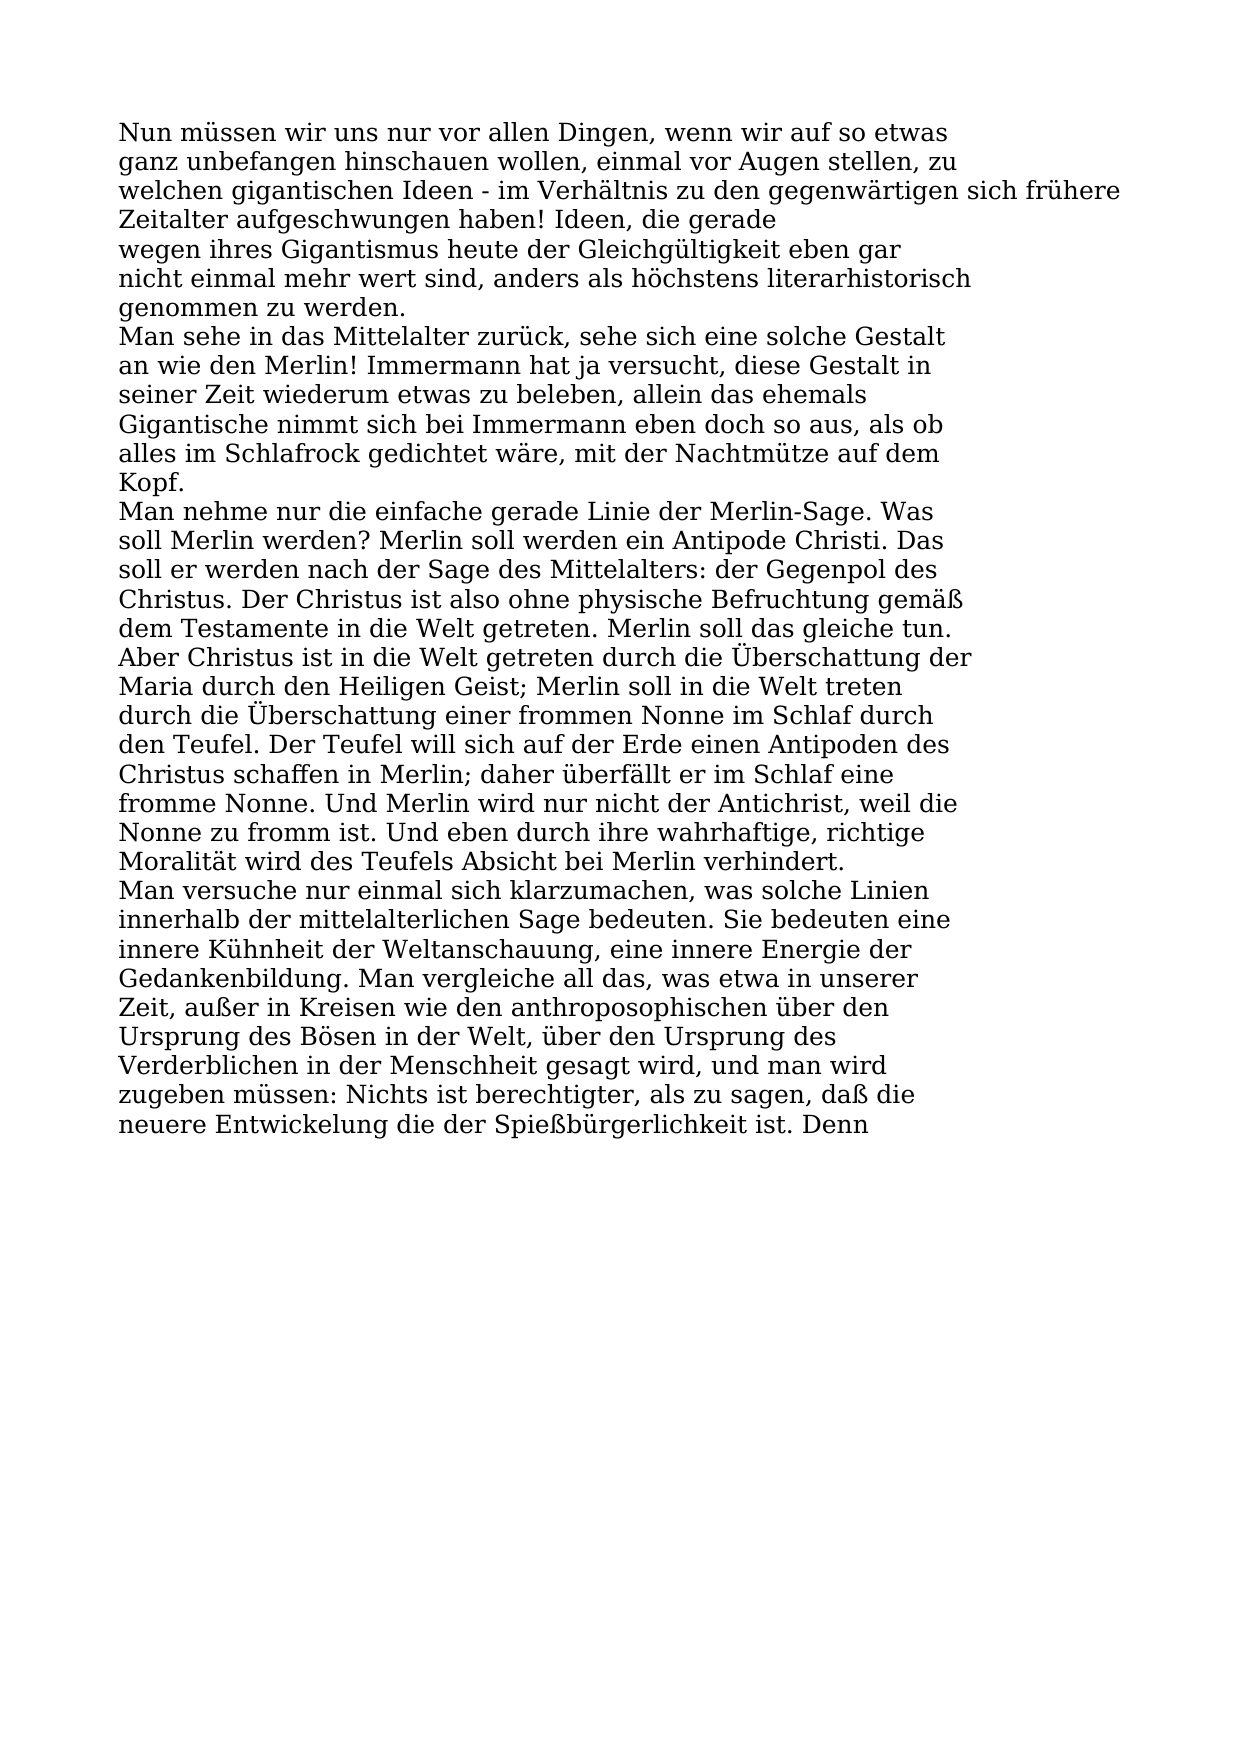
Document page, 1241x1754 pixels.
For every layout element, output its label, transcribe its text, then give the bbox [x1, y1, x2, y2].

text welchen gigantischen Ideen - im Verhältnis zu den gegenwärtigen sich frühere Zeitalter aufgeschwungen haben! Ideen, die gerade [118, 176, 1122, 235]
text zugeben müssen: Nichts ist berechtigter, als zu sagen, daß die [118, 1081, 1122, 1110]
text soll Merlin werden? Merlin soll werden ein Antipode Christi. Das [118, 526, 1122, 556]
text Man nehme nur die einfache gerade Linie der Merlin-Sage. Was [118, 497, 1122, 526]
text den Teufel. Der Teufel will sich auf der Erde einen Antipoden des [118, 731, 1122, 760]
text Kopf. [118, 468, 1122, 497]
text innere Kühnheit der Weltanschauung, eine innere Energie der [118, 935, 1122, 964]
text innerhalb der mittelalterlichen Sage bedeuten. Sie bedeuten eine [118, 906, 1122, 935]
text alles im Schlafrock gedichtet wäre, mit der Nachtmütze auf dem [118, 439, 1122, 468]
text durch die Überschattung einer frommen Nonne im Schlaf durch [118, 701, 1122, 731]
text seiner Zeit wiederum etwas zu beleben, allein das ehemals [118, 381, 1122, 410]
text an wie den Merlin! Immermann hat ja versucht, diese Gestalt in [118, 351, 1122, 381]
text soll er werden nach der Sage des Mittelalters: der Gegenpol des [118, 556, 1122, 585]
text Verderblichen in der Menschheit gesagt wird, und man wird [118, 1051, 1122, 1081]
text Nun müssen wir uns nur vor allen Dingen, wenn wir auf so etwas [118, 118, 1122, 147]
text Man versuche nur einmal sich klarzumachen, was solche Linien [118, 876, 1122, 906]
text Gedankenbildung. Man vergleiche all das, was etwa in unserer [118, 964, 1122, 993]
text nicht einmal mehr wert sind, anders als höchstens literarhistorisch [118, 264, 1122, 293]
text Christus. Der Christus ist also ohne physische Befruchtung gemäß [118, 585, 1122, 614]
text Zeit, außer in Kreisen wie den anthroposophischen über den [118, 993, 1122, 1022]
text Maria durch den Heiligen Geist; Merlin soll in die Welt treten [118, 672, 1122, 701]
text Nonne zu fromm ist. Und eben durch ihre wahrhaftige, richtige [118, 818, 1122, 847]
text Man sehe in das Mittelalter zurück, sehe sich eine solche Gestalt [118, 322, 1122, 351]
text dem Testamente in die Welt getreten. Merlin soll das gleiche tun. [118, 614, 1122, 643]
text neuere Entwickelung die der Spießbürgerlichkeit ist. Denn [118, 1110, 1122, 1139]
text Christus schaffen in Merlin; daher überfällt er im Schlaf eine [118, 760, 1122, 789]
text Moralität wird des Teufels Absicht bei Merlin verhindert. [118, 847, 1122, 876]
text Aber Christus ist in die Welt getreten durch die Überschattung der [118, 643, 1122, 672]
text genommen zu werden. [118, 293, 1122, 322]
text wegen ihres Gigantismus heute der Gleichgültigkeit eben gar [118, 235, 1122, 264]
text Ursprung des Bösen in der Welt, über den Ursprung des [118, 1022, 1122, 1051]
text Gigantische nimmt sich bei Immermann eben doch so aus, als ob [118, 410, 1122, 439]
text ganz unbefangen hinschauen wollen, einmal vor Augen stellen, zu [118, 147, 1122, 176]
text fromme Nonne. Und Merlin wird nur nicht der Antichrist, weil die [118, 789, 1122, 818]
